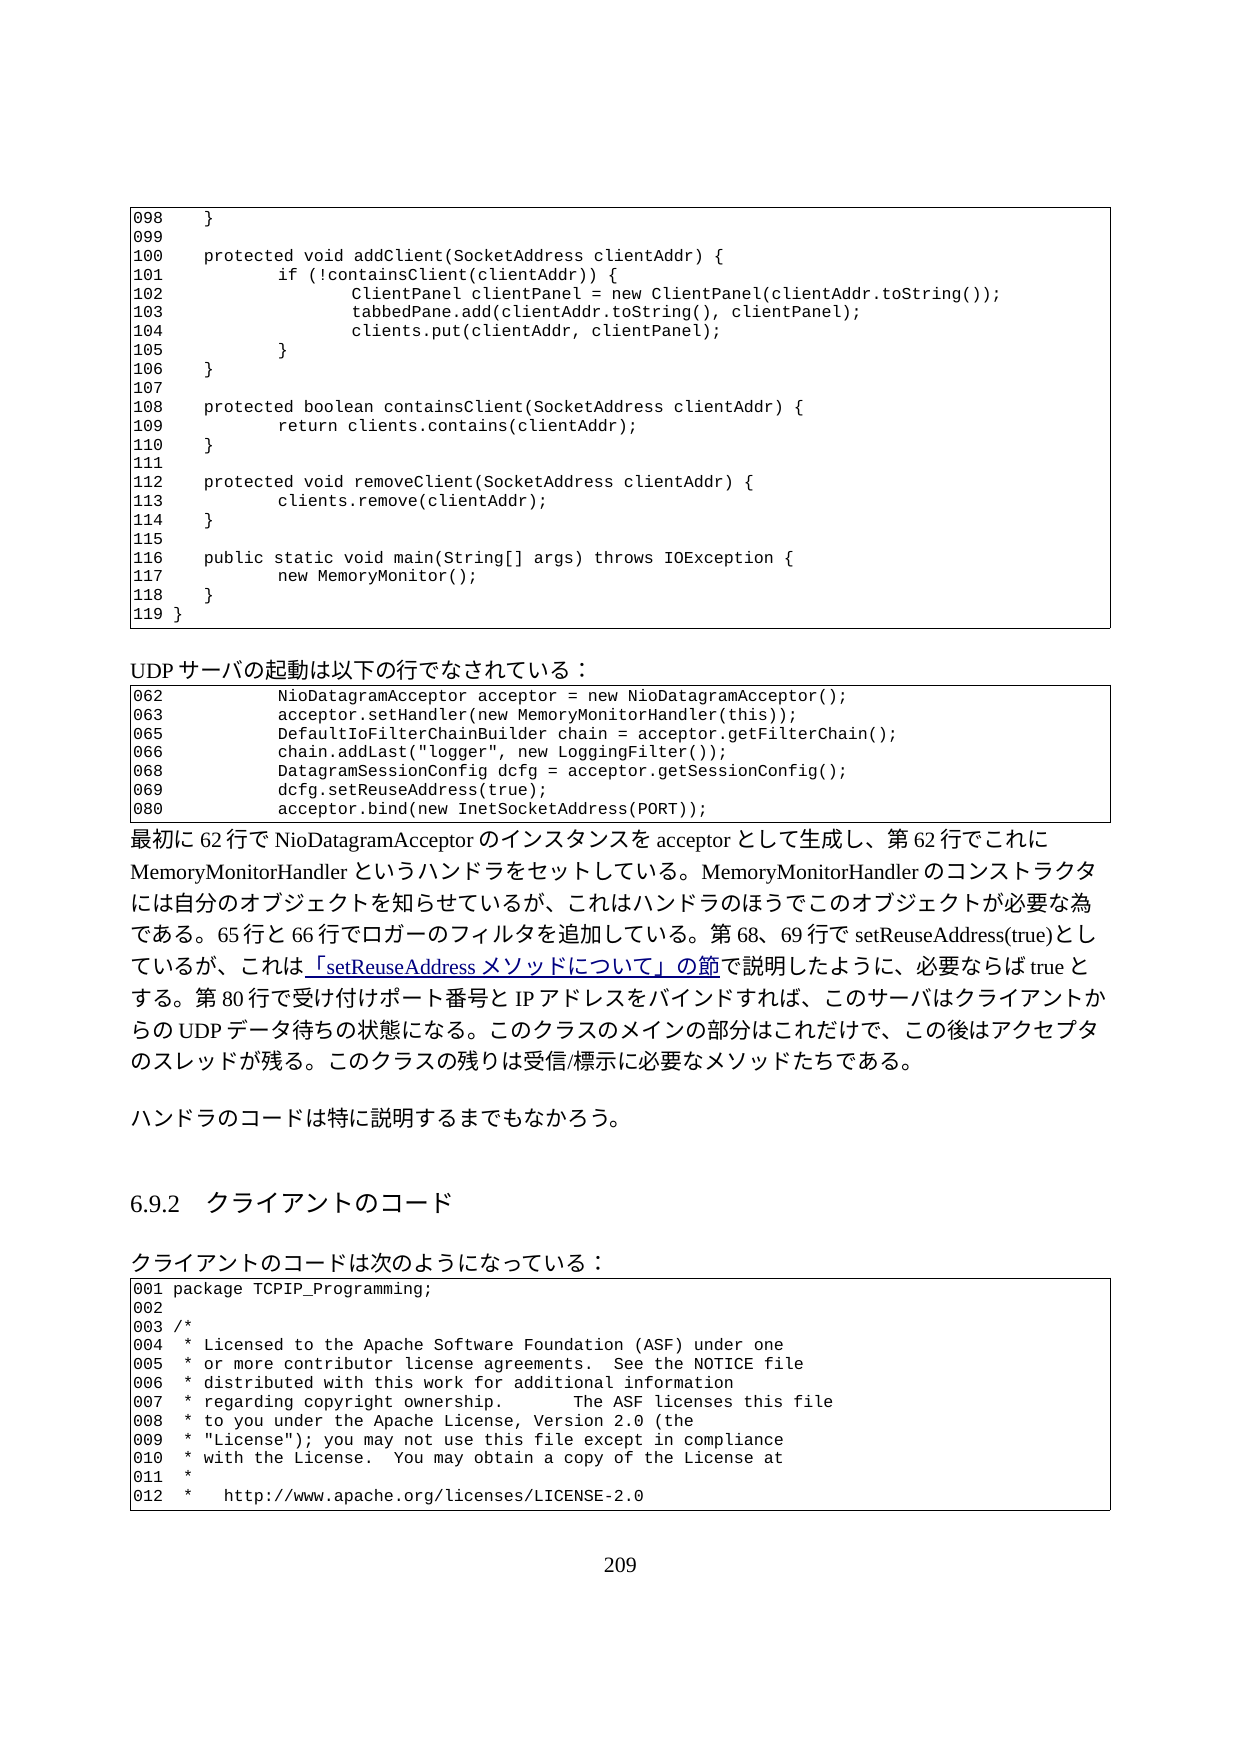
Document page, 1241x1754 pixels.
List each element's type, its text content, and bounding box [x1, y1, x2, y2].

text 004 * Licensed to the Apache Software Foundation (ASF) under one [131, 1334, 1110, 1353]
text 101 if (!containsClient(clientAddr)) { [131, 263, 1110, 282]
text クライアントのコードは次のようになっている： [130, 1246, 1110, 1277]
text 008 * to you under the Apache License, Version 2.0 (the [131, 1409, 1110, 1428]
text 105 } [131, 339, 1110, 358]
text UDPサーバの起動は以下の行でなされている： [130, 653, 1110, 684]
text 005 * or more contributor license agreements. See the NOTICE file [131, 1353, 1110, 1372]
text 010 * with the License. You may obtain a copy of the License at [131, 1447, 1110, 1466]
text 104 clients.put(clientAddr, clientPanel); [131, 320, 1110, 339]
text 117 new MemoryMonitor(); [131, 565, 1110, 584]
text 115 [131, 527, 1110, 546]
subtitle クライアントのコード [130, 1183, 1110, 1219]
text 065 DefaultIoFilterChainBuilder chain = acceptor.getFilterChain(); [131, 722, 1110, 741]
text 098 } [131, 208, 1110, 226]
text 102 ClientPanel clientPanel = new ClientPanel(clientAddr.toString()); [131, 282, 1110, 301]
text 114 } [131, 508, 1110, 527]
text 112 protected void removeClient(SocketAddress clientAddr) { [131, 471, 1110, 489]
text 006 * distributed with this work for additional information [131, 1372, 1110, 1391]
text 109 return clients.contains(clientAddr); [131, 414, 1110, 433]
text 113 clients.remove(clientAddr); [131, 489, 1110, 508]
text 107 [131, 376, 1110, 395]
text 108 protected boolean containsClient(SocketAddress clientAddr) { [131, 395, 1110, 414]
text 007 * regarding copyright ownership. The ASF licenses this file [131, 1391, 1110, 1409]
text 063 acceptor.setHandler(new MemoryMonitorHandler(this)); [131, 703, 1110, 722]
text 119 } [131, 603, 1110, 628]
text 068 DatagramSessionConfig dcfg = acceptor.getSessionConfig(); [131, 760, 1110, 779]
text 066 chain.addLast("logger", new LoggingFilter()); [131, 741, 1110, 760]
text 106 } [131, 358, 1110, 376]
text 003 /* [131, 1315, 1110, 1334]
text ハンドラのコードは特に説明するまでもなかろう。 [130, 1101, 1110, 1133]
text 100 protected void addClient(SocketAddress clientAddr) { [131, 244, 1110, 263]
text 118 } [131, 584, 1110, 603]
text 011 * [131, 1466, 1110, 1485]
text 116 public static void main(String[] args) throws IOException { [131, 546, 1110, 565]
text 062 NioDatagramAcceptor acceptor = new NioDatagramAcceptor(); [131, 686, 1110, 703]
text 069 dcfg.setReuseAddress(true); [131, 779, 1110, 798]
text 110 } [131, 433, 1110, 452]
text 099 [131, 226, 1110, 244]
text 001 package TCPIP_Programming; [131, 1279, 1110, 1296]
text 最初に62行でNioDatagramAcceptorのインスタンスをacceptorとして生成し、第62行でこれにMemoryMonitorHandlerというハンドラをセットしている。MemoryMonitorHandlerのコンストラクタには自分のオブジェクトを知らせているが、これはハンドラのほうでこのオブジェクトが必要な為である。65行と66行でロガーのフィルタを追加している。第68、69行でsetReuseAddress(true)としているが、これは「setReuseAddressメソッドについて」の節で説明したように、必要ならばtrueとする。第80行で受け付けポート番号とIPアドレスをバインドすれば、このサーバはクライアントからのUDPデータ待ちの状態になる。このクラスのメインの部分はこれだけで、この後はアクセプタのスレッドが残る。このクラスの残りは受信/標示に必要なメソッドたちである。 [130, 823, 1110, 1076]
text 002 [131, 1296, 1110, 1315]
text 111 [131, 452, 1110, 471]
text 009 * "License"); you may not use this file except in compliance [131, 1428, 1110, 1447]
text 012 * http://www.apache.org/licenses/LICENSE-2.0 [131, 1485, 1110, 1510]
text 080 acceptor.bind(new InetSocketAddress(PORT)); [131, 798, 1110, 822]
text 103 tabbedPane.add(clientAddr.toString(), clientPanel); [131, 301, 1110, 320]
